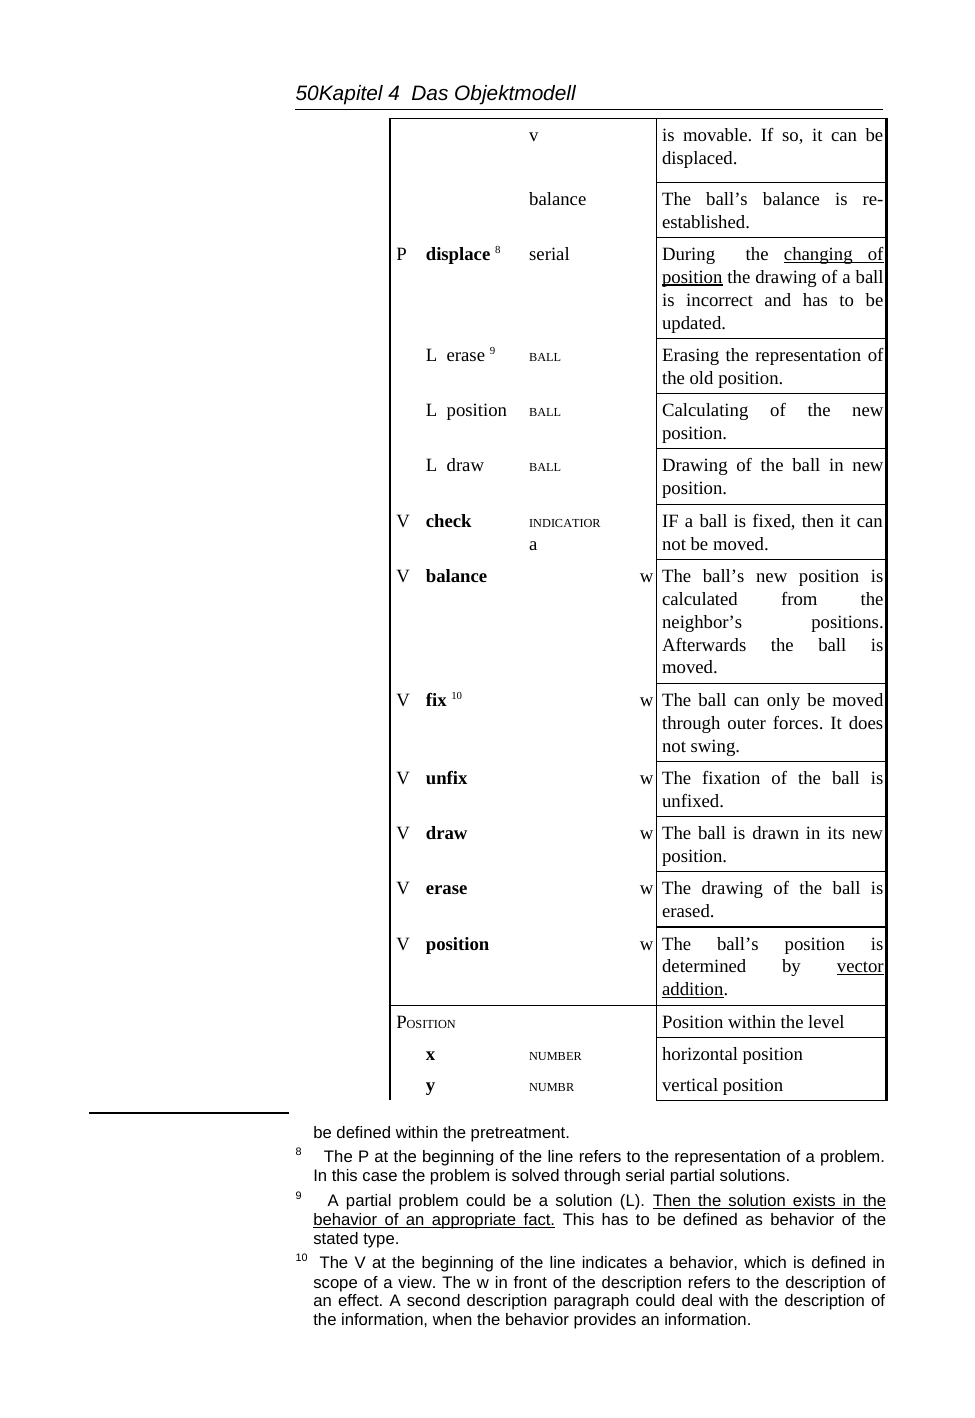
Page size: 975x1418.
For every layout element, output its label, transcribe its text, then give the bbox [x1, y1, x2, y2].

table_cell [391, 119, 420, 182]
table_cell V [391, 761, 420, 816]
table_cell position [420, 926, 523, 1004]
table_cell V [391, 504, 420, 559]
table_cell The ball’s balance is re-established. [657, 183, 885, 237]
table_cell draw [420, 816, 523, 871]
table_cell ball [523, 393, 656, 448]
table_cell vertical position [657, 1069, 885, 1100]
table_cell displace [420, 237, 523, 338]
table_cell w [523, 761, 656, 816]
table_cell IF a ball is fixed, then it can not be moved. [657, 505, 885, 559]
table_cell horizontal position [657, 1038, 885, 1069]
table_cell numbr [523, 1069, 656, 1100]
table_cell [391, 338, 420, 393]
table_cell [420, 182, 523, 237]
table_cell serial [523, 237, 656, 338]
table_cell indicatior a [523, 504, 656, 559]
table_cell balance [523, 182, 656, 237]
table_cell [391, 1037, 420, 1069]
table_cell The ball’s new position is calculated from the neighbor’s positions. Afterwards the ball is moved. [657, 560, 885, 683]
table_cell [420, 119, 523, 182]
table_cell [523, 1006, 656, 1037]
table_cell w [523, 683, 656, 761]
table_cell w [523, 926, 656, 1004]
table_cell V [391, 683, 420, 761]
table_cell During the changing of position the drawing of a ball is incorrect and has to be updated. [657, 238, 885, 338]
table_cell Calculating of the new position. [657, 394, 885, 448]
table_cell The ball’s position is determined by vector addition. [657, 928, 885, 1004]
table_cell number [523, 1037, 656, 1069]
table_cell check [420, 504, 523, 559]
table_cell The drawing of the ball is erased. [657, 872, 885, 926]
table_cell Position within the level [657, 1006, 885, 1037]
table_cell w [523, 871, 656, 926]
table_cell The fixation of the ball is unfixed. [657, 762, 885, 816]
table_cell [391, 448, 420, 503]
table_cell V [391, 871, 420, 926]
table_cell V [391, 926, 420, 1004]
table_cell y [420, 1069, 523, 1100]
table_cell ball [523, 338, 656, 393]
table_cell The ball is drawn in its new position. [657, 817, 885, 871]
table_cell is movable. If so, it can be displaced. [657, 119, 885, 182]
table_cell fix [420, 683, 523, 761]
table_cell x [420, 1037, 523, 1069]
table_cell w [523, 559, 656, 683]
table_cell Drawing of the ball in new position. [657, 449, 885, 503]
table_cell L position [420, 393, 523, 448]
table_cell L erase [420, 338, 523, 393]
table_cell w [523, 816, 656, 871]
table_cell The ball can only be moved through outer forces. It does not swing. [657, 684, 885, 761]
table_cell [391, 1069, 420, 1100]
table_cell ball [523, 448, 656, 503]
table_cell L draw [420, 448, 523, 503]
table_cell v [523, 119, 656, 182]
table_cell V [391, 559, 420, 683]
table_cell unfix [420, 761, 523, 816]
table_cell Position [391, 1006, 523, 1037]
table_cell [391, 393, 420, 448]
table_cell [391, 182, 420, 237]
table_cell P [391, 237, 420, 338]
table_cell Erasing the representation of the old position. [657, 339, 885, 393]
table_cell erase [420, 871, 523, 926]
table_cell V [391, 816, 420, 871]
table_cell balance [420, 559, 523, 683]
